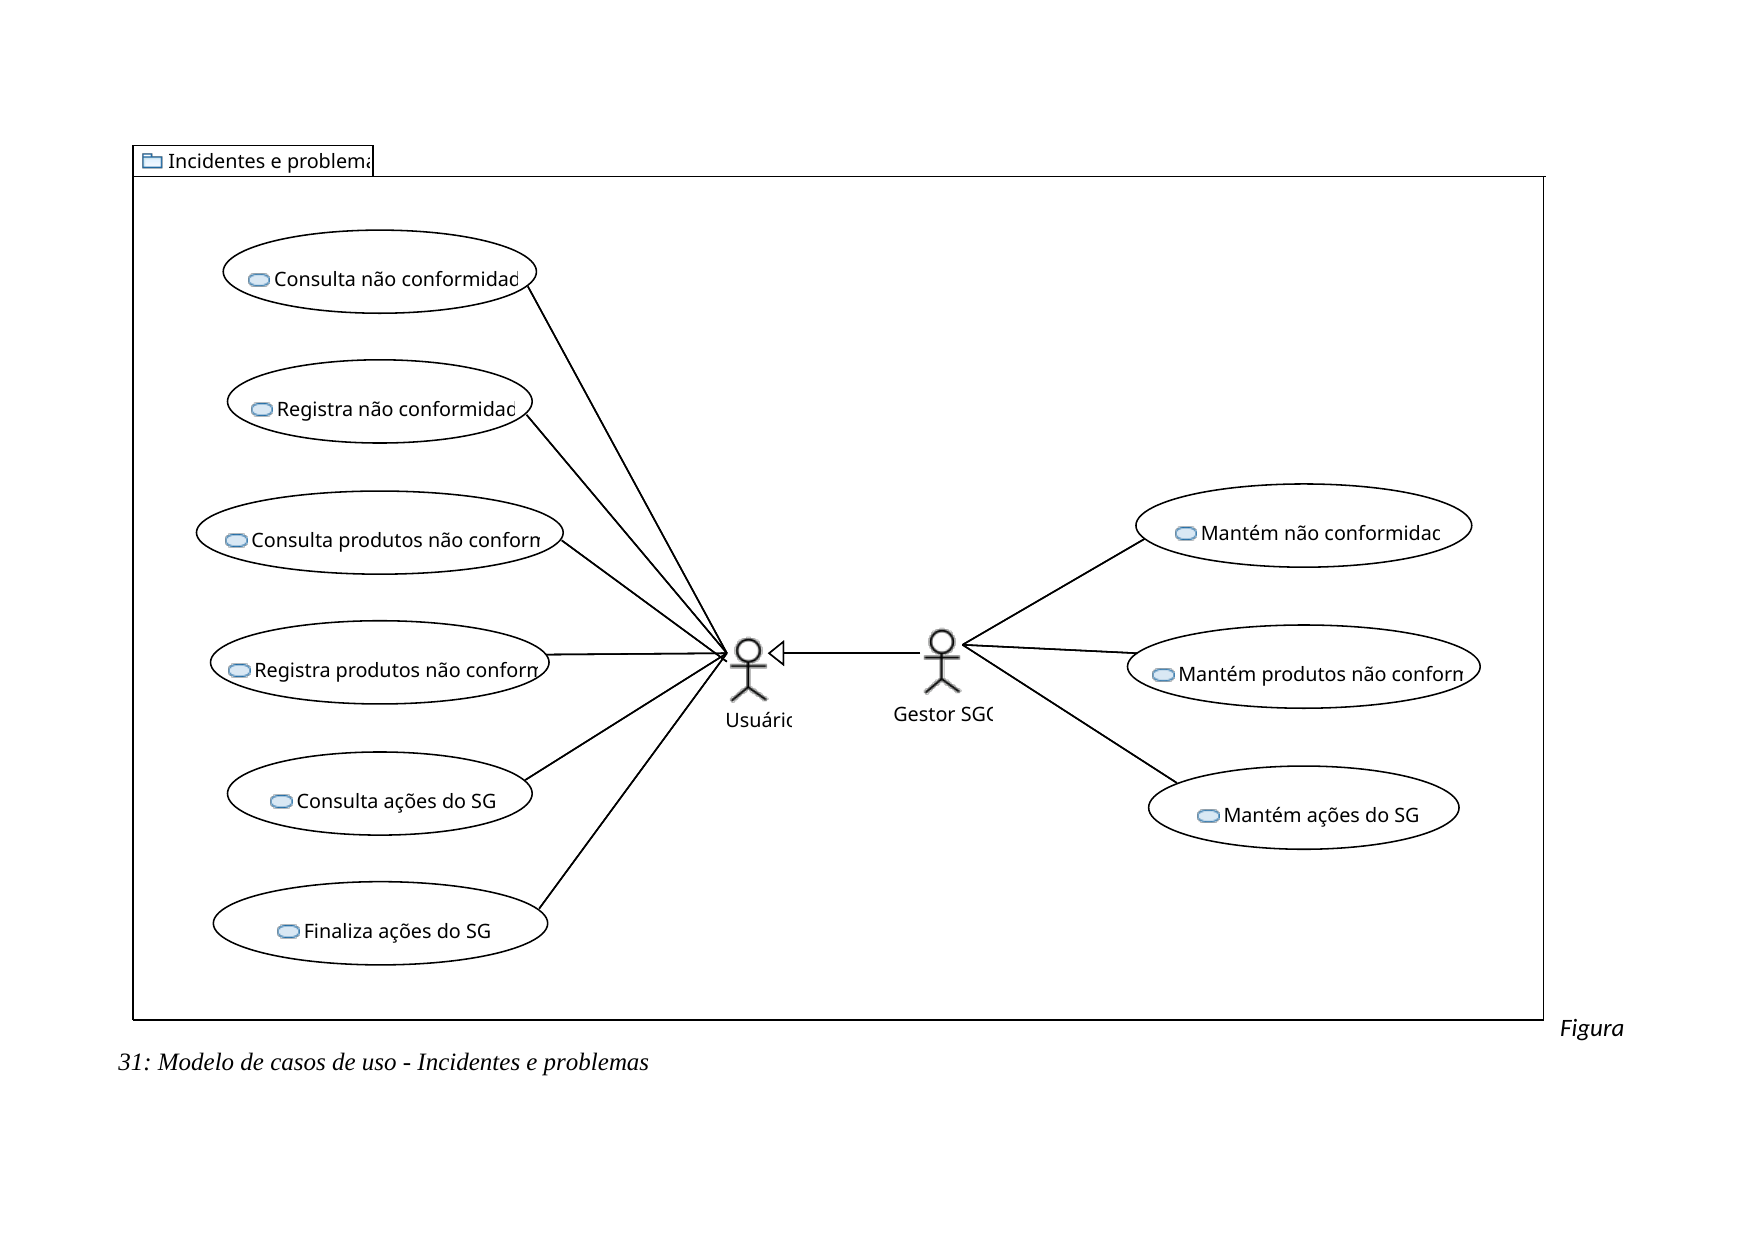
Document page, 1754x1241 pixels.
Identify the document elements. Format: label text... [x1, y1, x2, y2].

text Figura 31: Modelo de casos de uso - Incidentes e problemas [118, 131, 1636, 1075]
